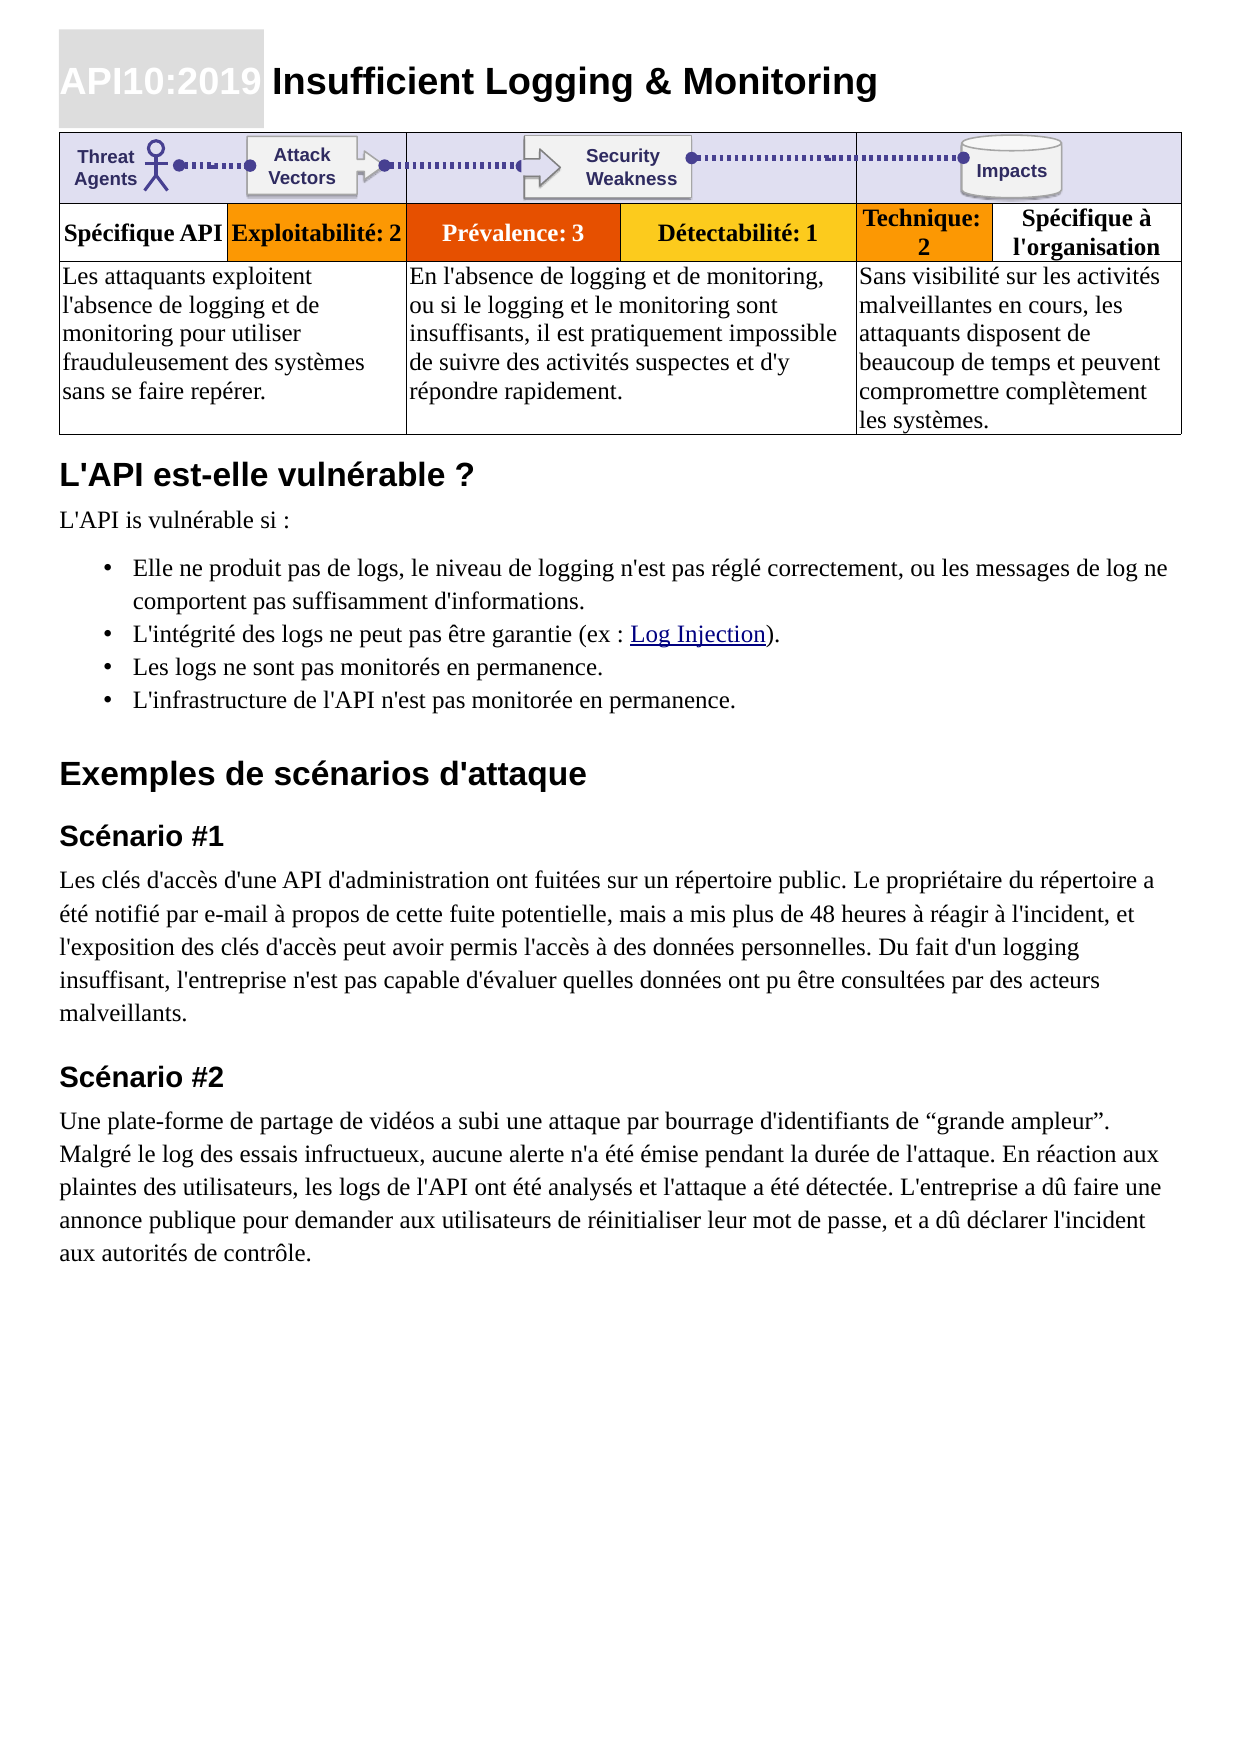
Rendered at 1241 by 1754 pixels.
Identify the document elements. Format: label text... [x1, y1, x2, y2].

text Les clés d'accès d'une API d'administration ont fuitées sur un répertoire public. Le propriétaire du répertoire a été notifié par e-mail à propos de cette fuite potentielle, mais a mis plus de 48 heures à réagir à l'incident, et l'exposition des clés d'accès peut avoir permis l'accès à des données personnelles. Du fait d'un logging insuffisant, l'entreprise n'est pas capable d'évaluer quelles données ont pu être consultées par des acteurs malveillants. [59, 866, 1181, 1026]
table_cell Les attaquants exploitent l'absence de logging et de monitoring pour utiliser frauduleusement des systèmes sans se faire repérer. [60, 262, 406, 433]
text L'API is vulnérable si : [59, 506, 1181, 534]
text Une plate-forme de partage de vidéos a subi une attaque par bourrage d'identifiants de “grande ampleur”. Malgré le log des essais infructueux, aucune alerte n'a été émise pendant la durée de l'attaque. En réaction aux plaintes des utilisateurs, les logs de l'API ont été analysés et l'attaque a été détectée. L'entreprise a dû faire une annonce publique pour demander aux utilisateurs de réinitialiser leur mot de passe, et a dû déclarer l'incident aux autorités de contrôle. [59, 1106, 1181, 1267]
table_cell Technique: 2 [857, 204, 992, 261]
table_header [620, 133, 856, 203]
subtitle L'API est-elle vulnérable ? [59, 454, 1181, 493]
table_cell Exploitabilité: 2 [228, 204, 406, 261]
table_header [857, 133, 992, 203]
table_header [992, 133, 1181, 203]
table_cell Spécifique à l'organisation [993, 204, 1181, 261]
table_cell Sans visibilité sur les activités malveillantes en cours, les attaquants disposent de beaucoup de temps et peuvent compromettre complètement les systèmes. [857, 262, 1181, 433]
list Les logs ne sont pas monitorés en permanence. [103, 652, 1181, 681]
list L'intégrité des logs ne peut pas être garantie (ex : Log Injection). [103, 619, 1181, 648]
table_header [60, 133, 227, 203]
table_cell En l'absence de logging et de monitoring, ou si le logging et le monitoring sont insuffisants, il est pratiquement impossible de suivre des activités suspectes et d'y répondre rapidement. [407, 262, 856, 433]
subtitle Scénario #1 [59, 819, 1181, 853]
subtitle Exemples de scénarios d'attaque [59, 754, 1181, 792]
subtitle Scénario #2 [59, 1060, 1181, 1094]
table_header [227, 133, 406, 203]
table_cell Détectabilité: 1 [621, 204, 856, 261]
list Elle ne produit pas de logs, le niveau de logging n'est pas réglé correctement, ou les messages de log ne comportent pas suffisamment d'informations. [103, 553, 1181, 615]
table_cell Prévalence: 3 [407, 204, 620, 261]
table_header [407, 133, 620, 203]
list L'infrastructure de l'API n'est pas monitorée en permanence. [103, 685, 1181, 714]
table_cell Spécifique API [60, 204, 227, 261]
